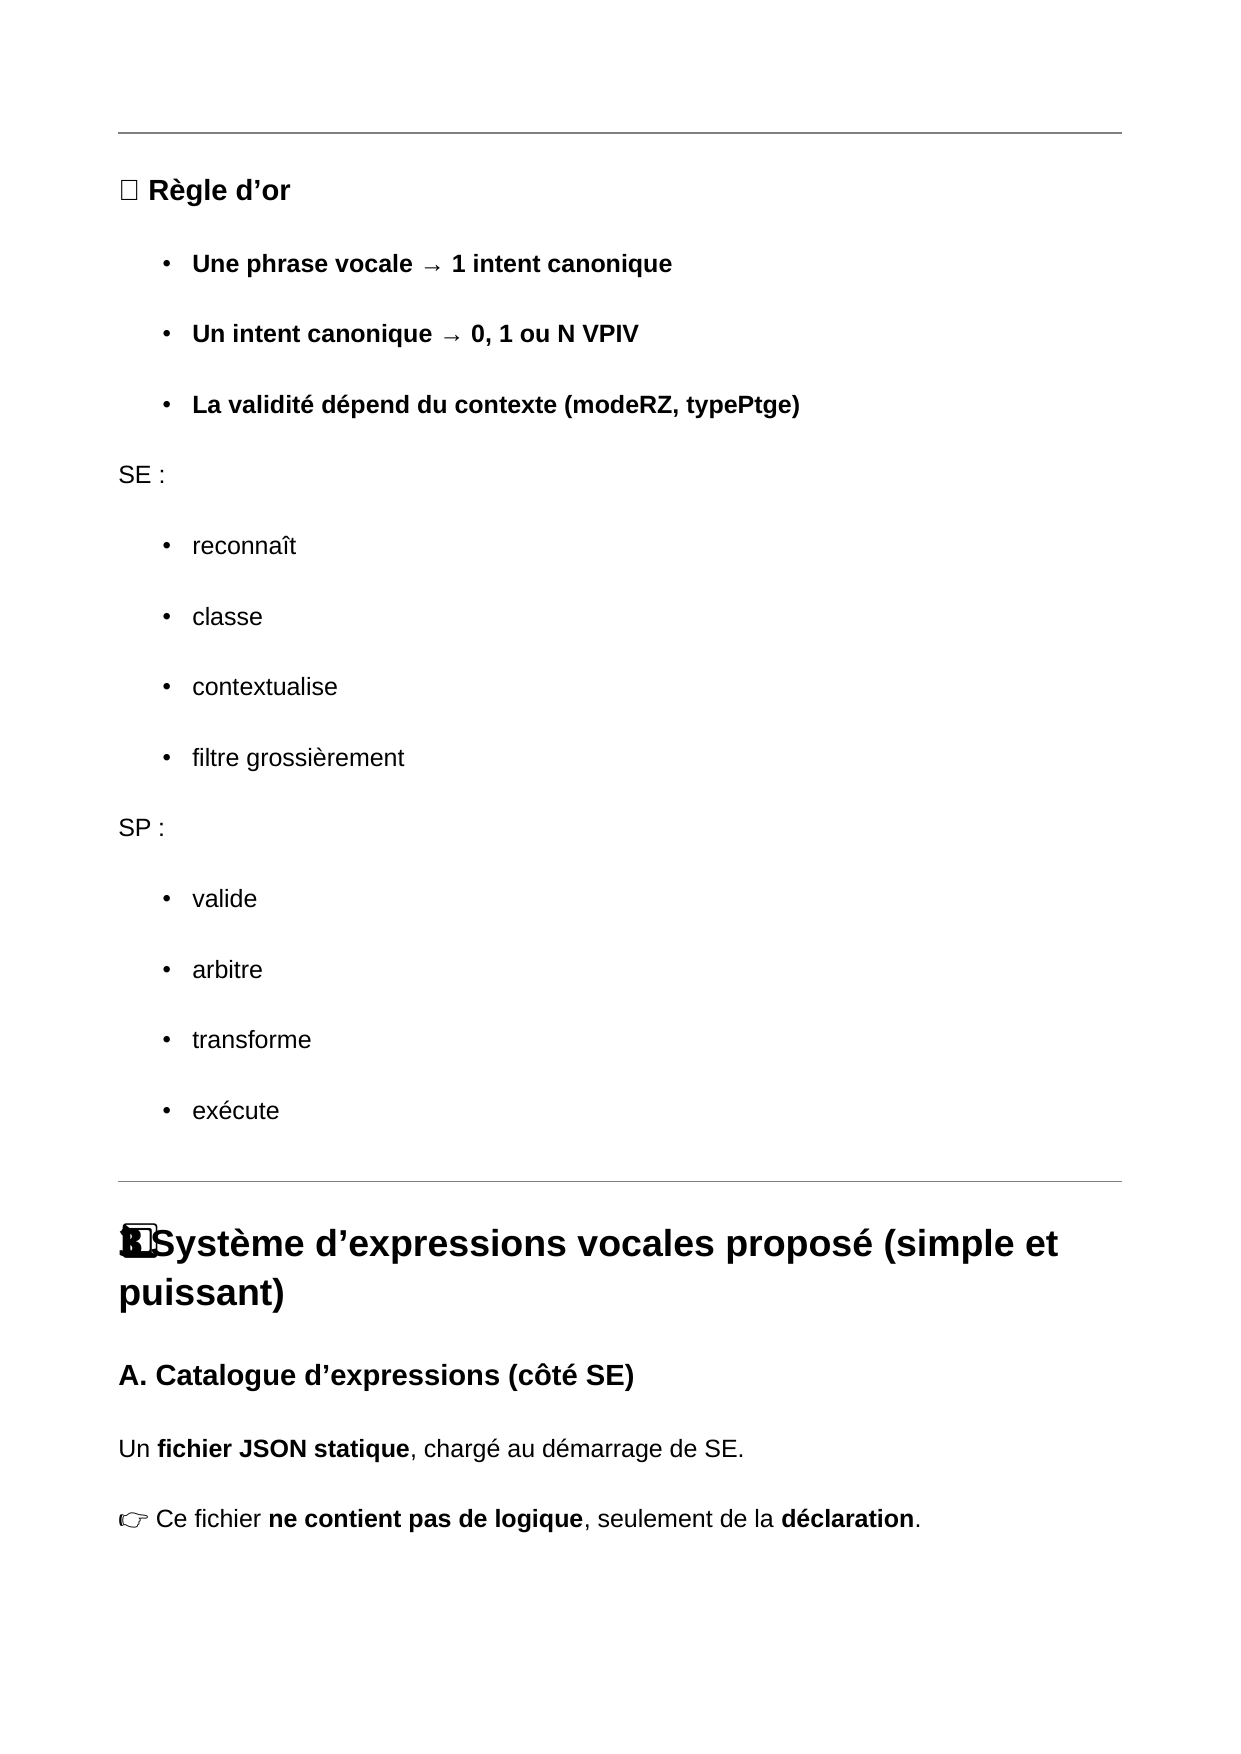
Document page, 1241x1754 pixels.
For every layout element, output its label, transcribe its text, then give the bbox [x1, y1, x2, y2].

list classe [162, 602, 1122, 630]
text 👉 Ce fichier ne contient pas de logique, seulement de la déclaration. [118, 1504, 1122, 1533]
text Un fichier JSON statique, chargé au démarrage de SE. [118, 1433, 1122, 1462]
list transforme [162, 1025, 1122, 1054]
text SP : [118, 813, 1122, 842]
list exécute [162, 1096, 1122, 1125]
list valide [162, 884, 1122, 913]
subtitle 3️⃣ Système d’expressions vocales proposé (simple et puissant) [118, 1221, 1122, 1313]
list La validité dépend du contexte (modeRZ, typePtge) [162, 390, 1122, 419]
list Une phrase vocale → 1 intent canonique [162, 248, 1122, 277]
list contextualise [162, 672, 1122, 701]
list arbitre [162, 954, 1122, 983]
list filtre grossièrement [162, 743, 1122, 772]
list Un intent canonique → 0, 1 ou N VPIV [162, 319, 1122, 348]
subtitle 🧠 Règle d’or [118, 172, 1122, 206]
text SE : [118, 460, 1122, 489]
subtitle A. Catalogue d’expressions (côté SE) [118, 1357, 1122, 1391]
list reconnaît [162, 531, 1122, 560]
